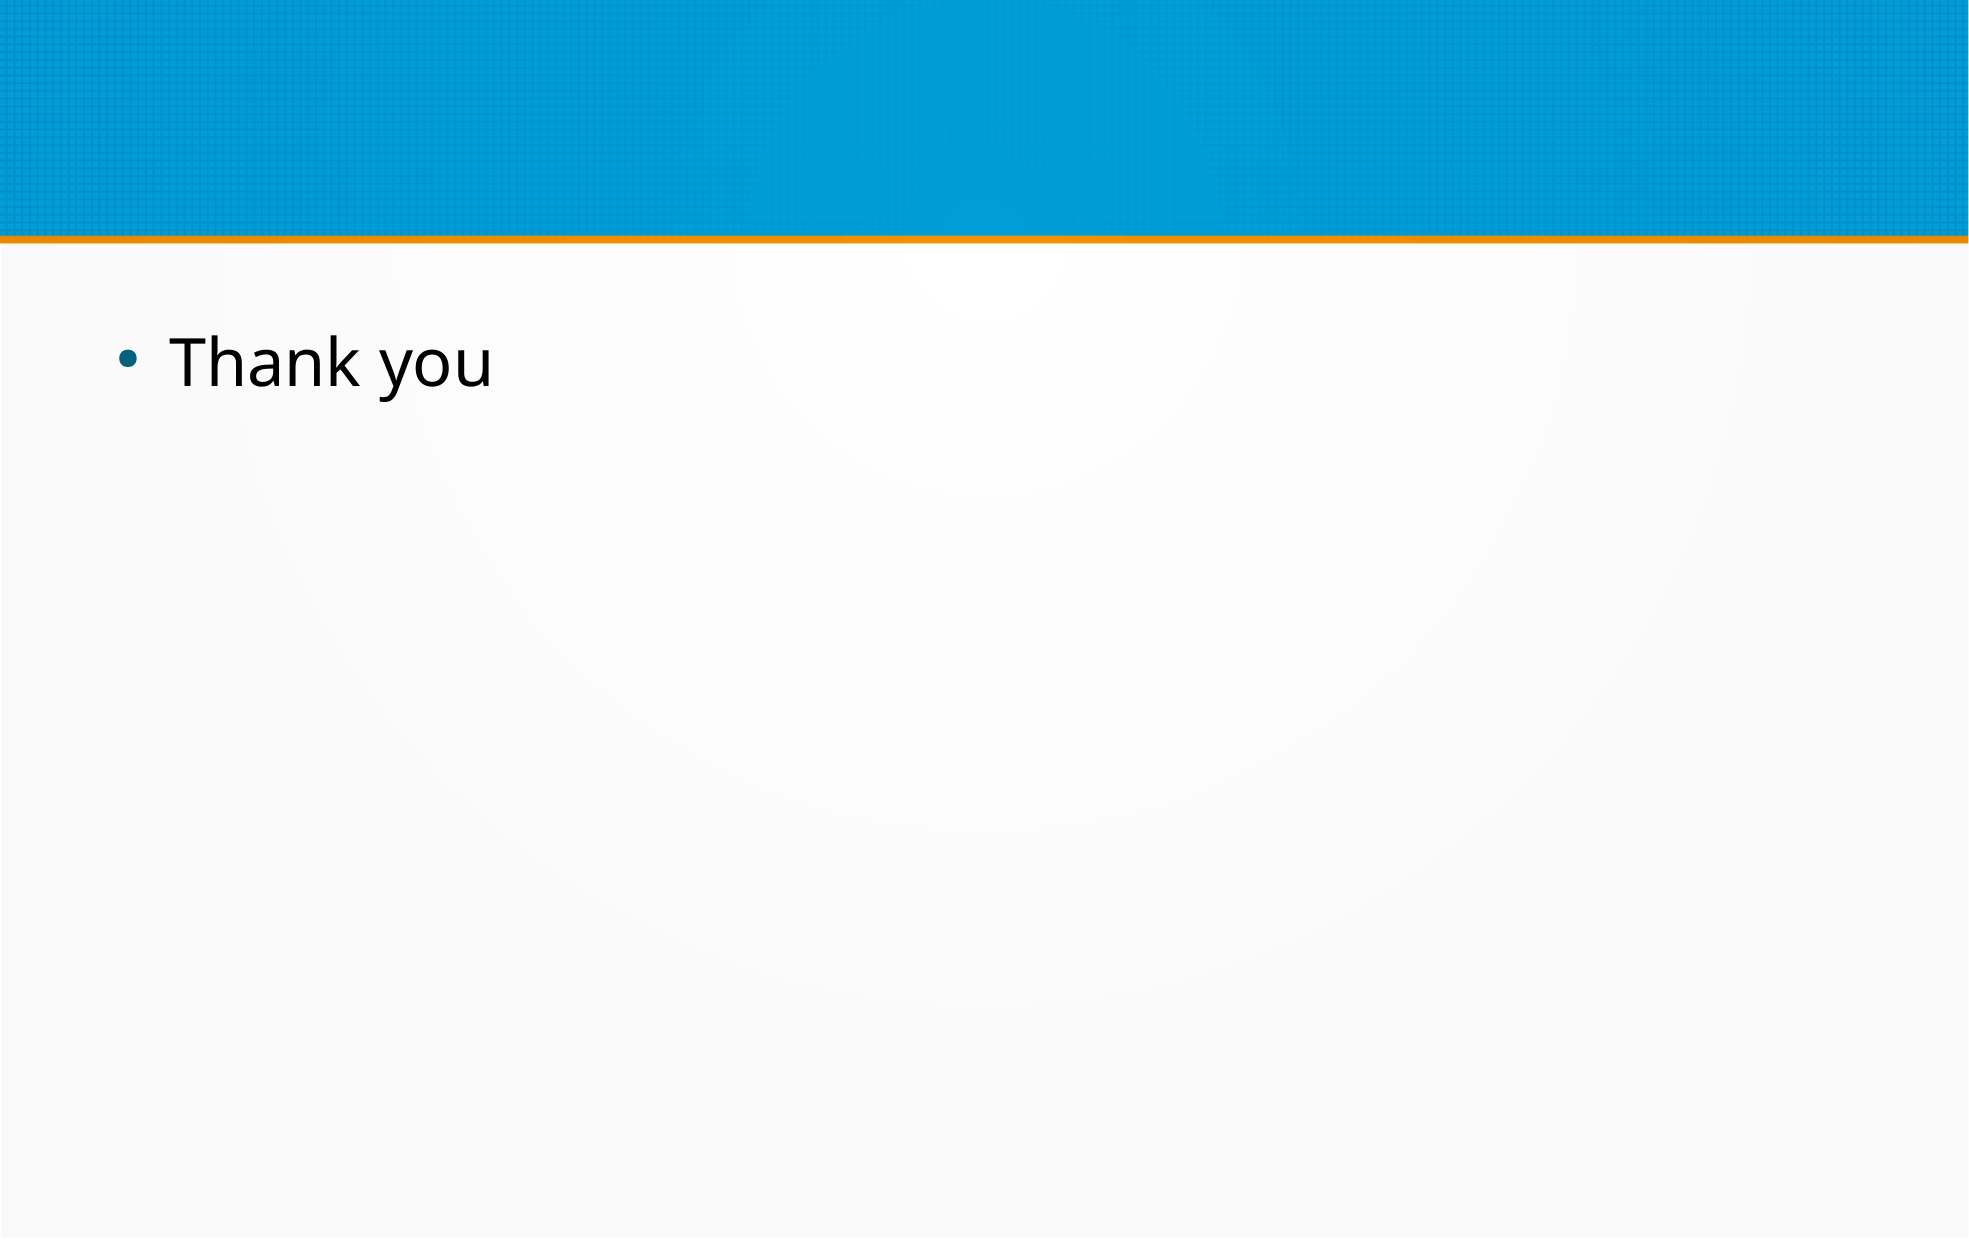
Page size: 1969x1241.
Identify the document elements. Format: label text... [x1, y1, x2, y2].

list Thank you [98, 315, 1861, 1081]
picture [0, 236, 1969, 1241]
